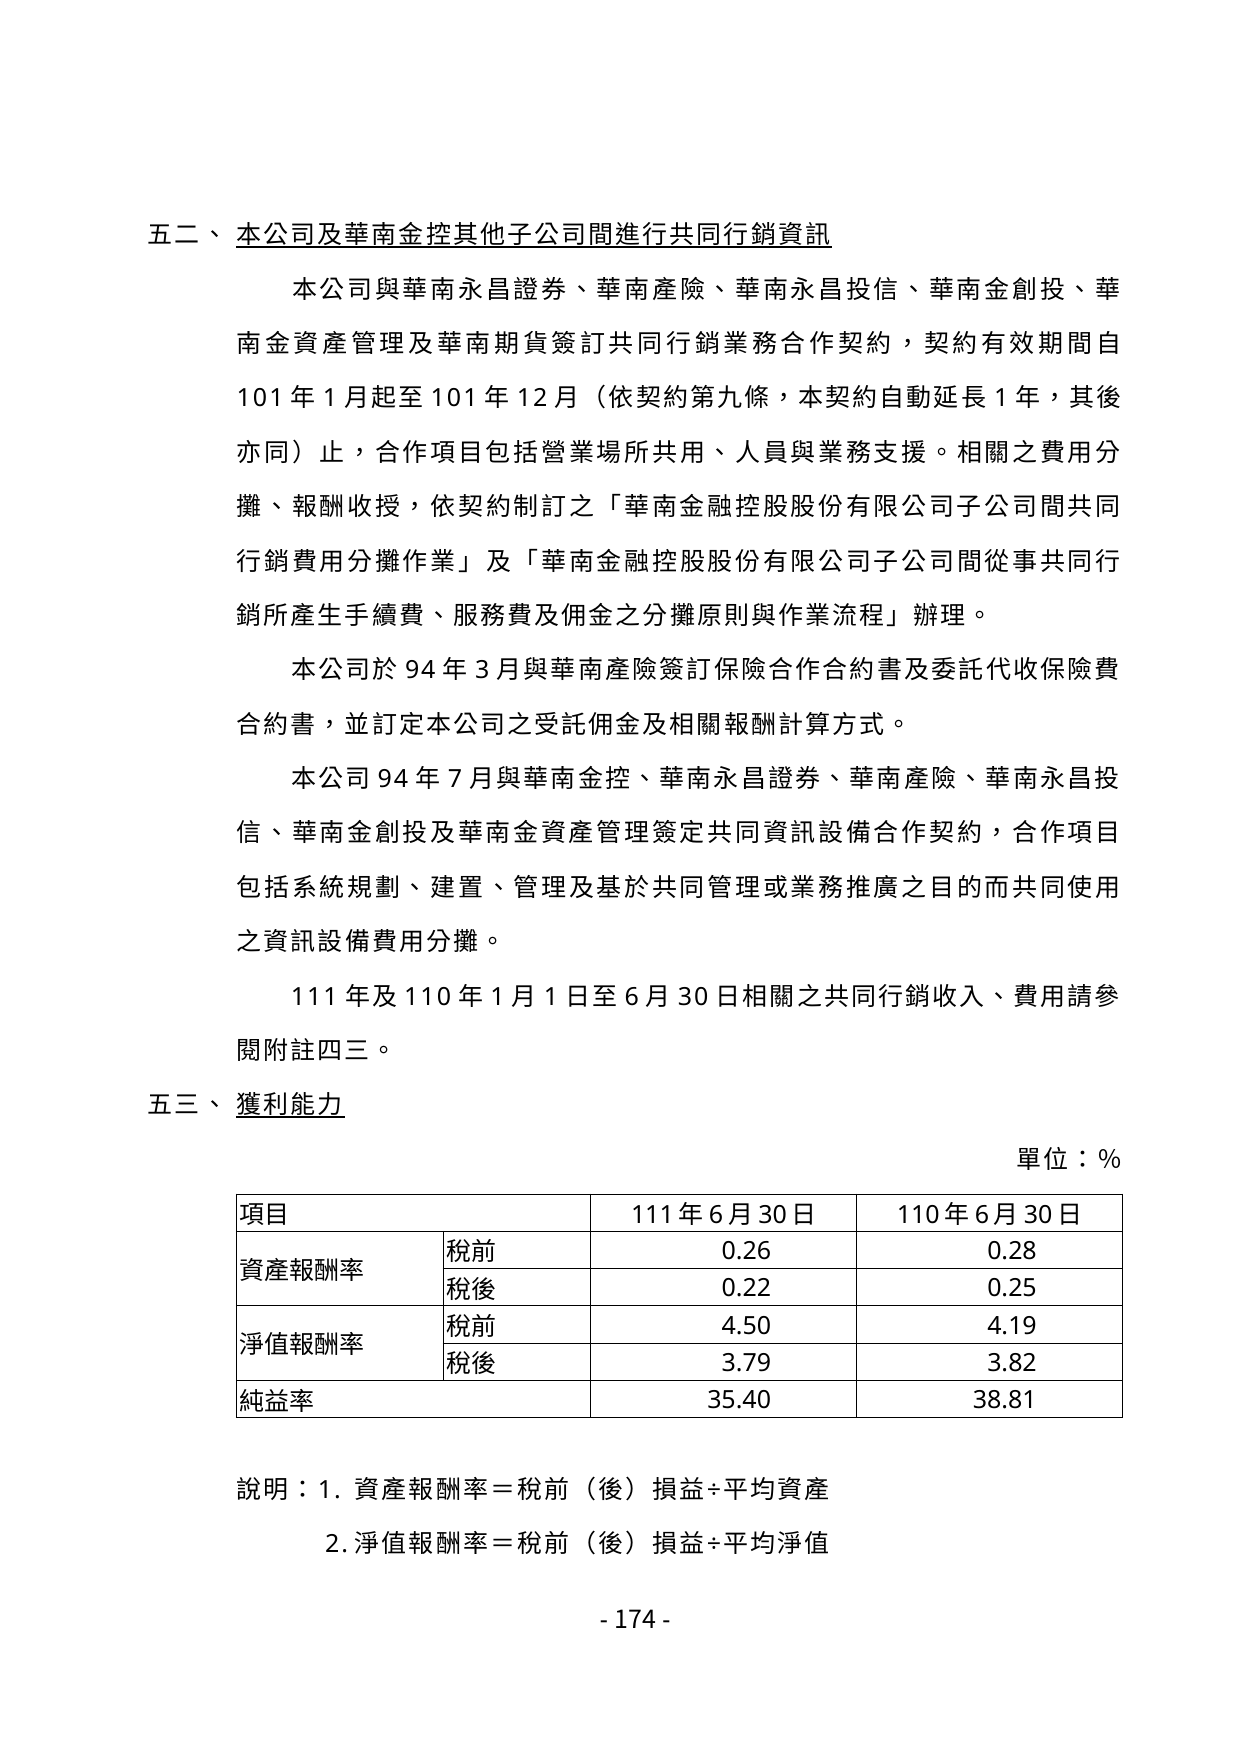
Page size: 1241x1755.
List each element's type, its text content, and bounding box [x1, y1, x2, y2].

table_cell 資產報酬率 [237, 1232, 443, 1305]
table_cell 稅前 [444, 1306, 590, 1343]
table_cell 0.22 [591, 1269, 856, 1305]
text 本公司94年7月與華南金控、華南永昌證券、華南產險、華南永昌投信、華南金創投及華南金資產管理簽定共同資訊設備合作契約，合作項目包括系統規劃、建置、管理及基於共同管理或業務推廣之目的而共同使用之資訊設備費用分攤。 [236, 758, 1122, 958]
text 本公司與華南永昌證券、華南產險、華南永昌投信、華南金創投、華南金資產管理及華南期貨簽訂共同行銷業務合作契約，契約有效期間自101年1月起至101年12月（依契約第九條，本契約自動延長1年，其後亦同）止，合作項目包括營業場所共用、人員與業務支援。相關之費用分攤、報酬收授，依契約制訂之「華南金融控股股份有限公司子公司間共同行銷費用分攤作業」及「華南金融控股股份有限公司子公司間從事共同行銷所產生手續費、服務費及佣金之分攤原則與作業流程」辦理。 [236, 269, 1122, 632]
table_cell 4.19 [857, 1306, 1122, 1343]
table_cell 純益率 [237, 1381, 590, 1417]
table_cell 稅後 [444, 1344, 590, 1380]
table_header 項目 [237, 1195, 590, 1231]
table_cell 3.82 [857, 1344, 1122, 1380]
table_header 111年6月30日 [591, 1195, 856, 1231]
text 說明：1. 資產報酬率＝稅前（後）損益÷平均資產 [236, 1469, 1122, 1506]
text 五二、 本公司及華南金控其他子公司間進行共同行銷資訊 [148, 215, 1122, 251]
table_cell 0.25 [857, 1269, 1122, 1305]
text 111年及110年1月1日至6月30日相關之共同行銷收入、費用請參閱附註四三。 [236, 976, 1122, 1067]
text 單位：％ [148, 1139, 1122, 1175]
text 五三、 獲利能力 [148, 1085, 1122, 1121]
text 2. 淨值報酬率＝稅前（後）損益÷平均淨值 [325, 1524, 1122, 1560]
table_cell 淨值報酬率 [237, 1306, 443, 1380]
table_cell 4.50 [591, 1306, 856, 1343]
table_cell 稅前 [444, 1232, 590, 1268]
table_cell 稅後 [444, 1269, 590, 1305]
table_cell 0.26 [591, 1232, 856, 1268]
text 本公司於94年3月與華南產險簽訂保險合作合約書及委託代收保險費合約書，並訂定本公司之受託佣金及相關報酬計算方式。 [236, 650, 1122, 740]
table_cell 0.28 [857, 1232, 1122, 1268]
table_cell 38.81 [857, 1381, 1122, 1417]
table_header 110年6月30日 [857, 1195, 1122, 1231]
table_cell 3.79 [591, 1344, 856, 1380]
table_cell 35.40 [591, 1381, 856, 1417]
